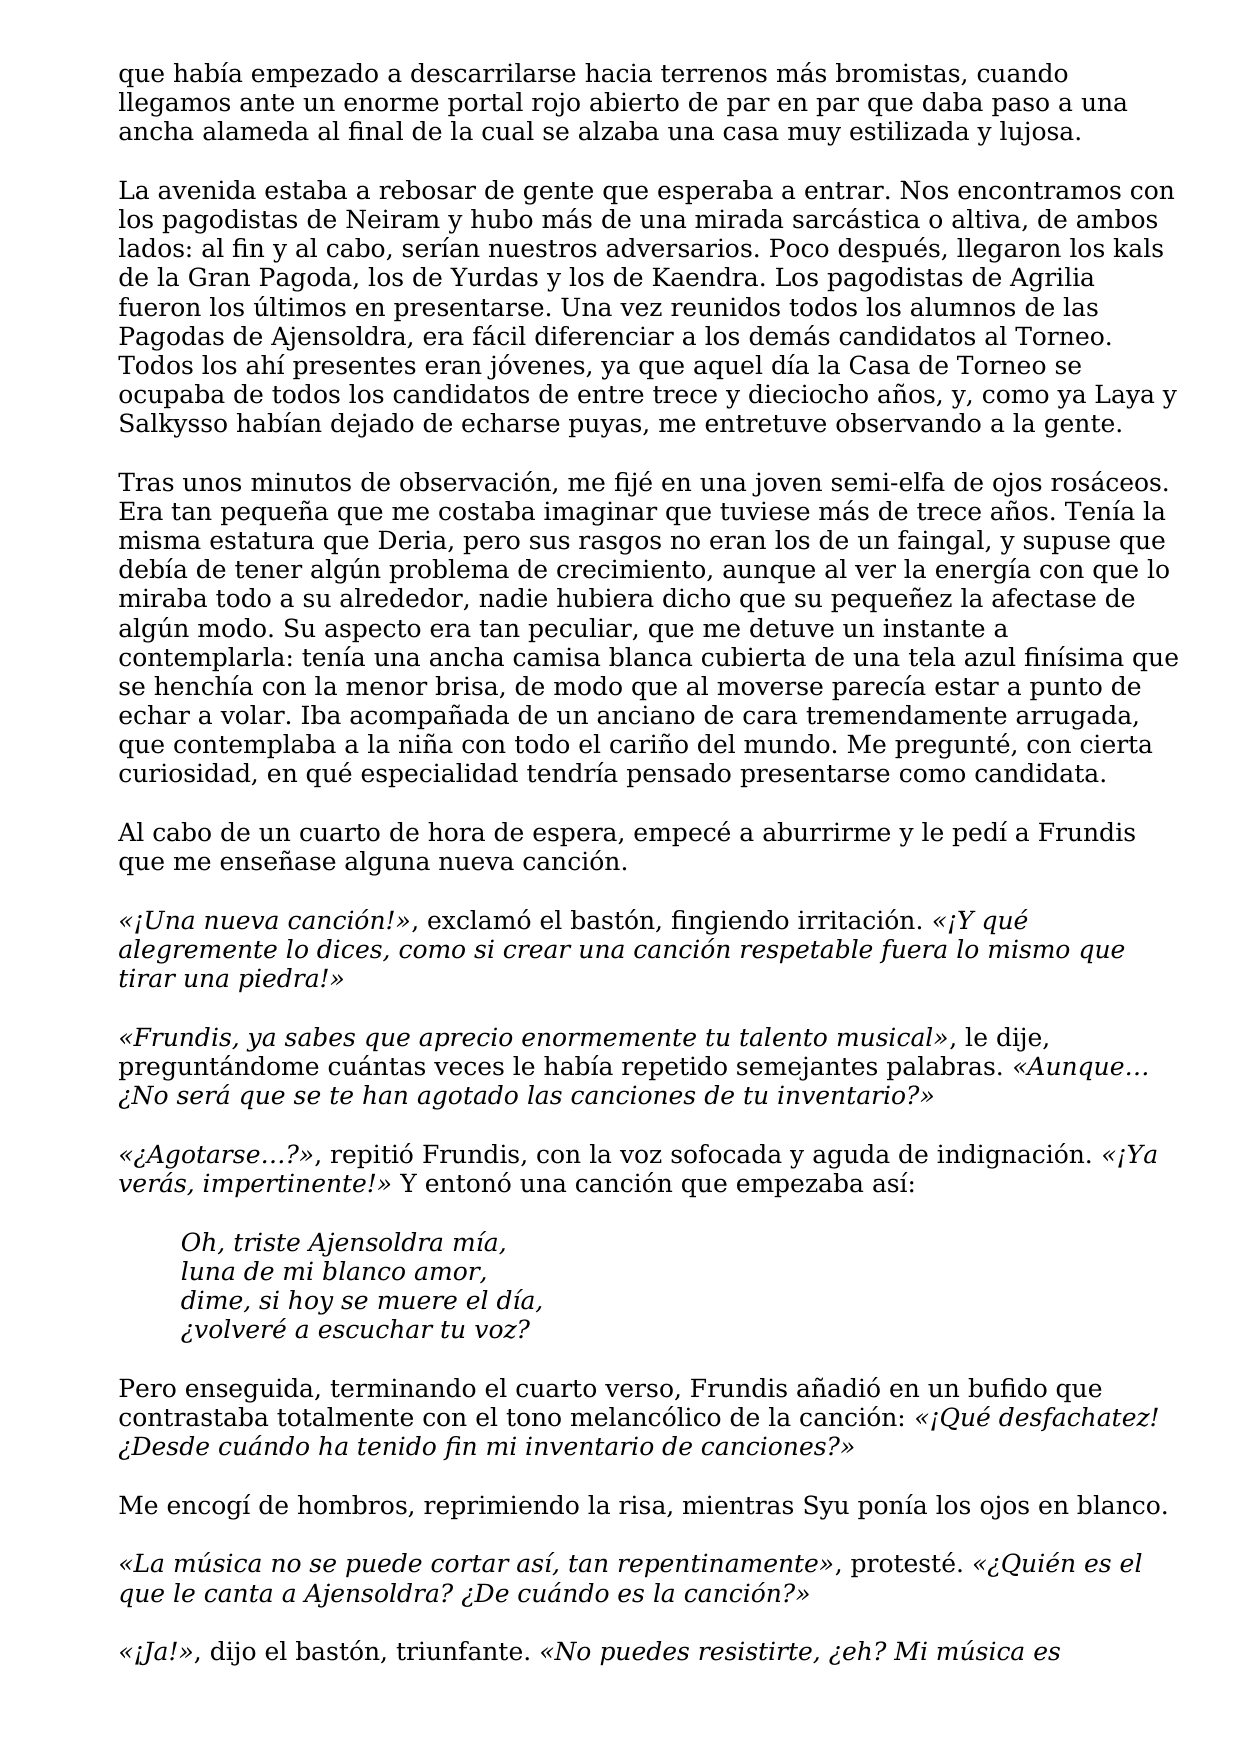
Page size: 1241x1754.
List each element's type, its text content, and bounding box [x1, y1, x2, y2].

text Al cabo de un cuarto de hora de espera, empecé a aburrirme y le pedí a Frundis que me enseñase alguna nueva canción. [118, 818, 1181, 877]
text «La música no se puede cortar así, tan repentinamente», protesté. «¿Quién es el que le canta a Ajensoldra? ¿De cuándo es la canción?» [118, 1550, 1181, 1608]
text Pero enseguida, terminando el cuarto verso, Frundis añadió en un bufido que contrastaba totalmente con el tono melancólico de la canción: «¡Qué desfachatez! ¿Desde cuándo ha tenido fin mi inventario de canciones?» [118, 1374, 1181, 1462]
text Oh, triste Ajensoldra mía, luna de mi blanco amor, dime, si hoy se muere el día, ¿volveré a escuchar tu voz? [181, 1228, 1181, 1344]
text «¿Agotarse…?», repitió Frundis, con la voz sofocada y aguda de indignación. «¡Ya verás, impertinente!» Y entonó una canción que empezaba así: [118, 1140, 1181, 1198]
text Tras unos minutos de observación, me fijé en una joven semi-elfa de ojos rosáceos. Era tan pequeña que me costaba imaginar que tuviese más de trece años. Tenía la misma estatura que Deria, pero sus rasgos no eran los de un faingal, y supuse que debía de tener algún problema de crecimiento, aunque al ver la energía con que lo miraba todo a su alrededor, nadie hubiera dicho que su pequeñez la afectase de algún modo. Su aspecto era tan peculiar, que me detuve un instante a contemplarla: tenía una ancha camisa blanca cubierta de una tela azul finísima que se henchía con la menor brisa, de modo que al moverse parecía estar a punto de echar a volar. Iba acompañada de un anciano de cara tremendamente arrugada, que contemplaba a la niña con todo el cariño del mundo. Me pregunté, con cierta curiosidad, en qué especialidad tendría pensado presentarse como candidata. [118, 468, 1181, 789]
text que había empezado a descarrilarse hacia terrenos más bromistas, cuando llegamos ante un enorme portal rojo abierto de par en par que daba paso a una ancha alameda al final de la cual se alzaba una casa muy estilizada y lujosa. [118, 59, 1181, 147]
text «¡Una nueva canción!», exclamó el bastón, fingiendo irritación. «¡Y qué alegremente lo dices, como si crear una canción respetable fuera lo mismo que tirar una piedra!» [118, 906, 1181, 994]
text La avenida estaba a rebosar de gente que esperaba a entrar. Nos encontramos con los pagodistas de Neiram y hubo más de una mirada sarcástica o altiva, de ambos lados: al fin y al cabo, serían nuestros adversarios. Poco después, llegaron los kals de la Gran Pagoda, los de Yurdas y los de Kaendra. Los pagodistas de Agrilia fueron los últimos en presentarse. Una vez reunidos todos los alumnos de las Pagodas de Ajensoldra, era fácil diferenciar a los demás candidatos al Torneo. Todos los ahí presentes eran jóvenes, ya que aquel día la Casa de Torneo se ocupaba de todos los candidatos de entre trece y dieciocho años, y, como ya Laya y Salkysso habían dejado de echarse puyas, me entretuve observando a la gente. [118, 176, 1181, 438]
text «Frundis, ya sabes que aprecio enormemente tu talento musical», le dije, preguntándome cuántas veces le había repetido semejantes palabras. «Aunque… ¿No será que se te han agotado las canciones de tu inventario?» [118, 1023, 1181, 1111]
text Me encogí de hombros, reprimiendo la risa, mientras Syu ponía los ojos en blanco. [118, 1491, 1181, 1520]
text «¡Ja!», dijo el bastón, triunfante. «No puedes resistirte, ¿eh? Mi música es [118, 1637, 1181, 1667]
